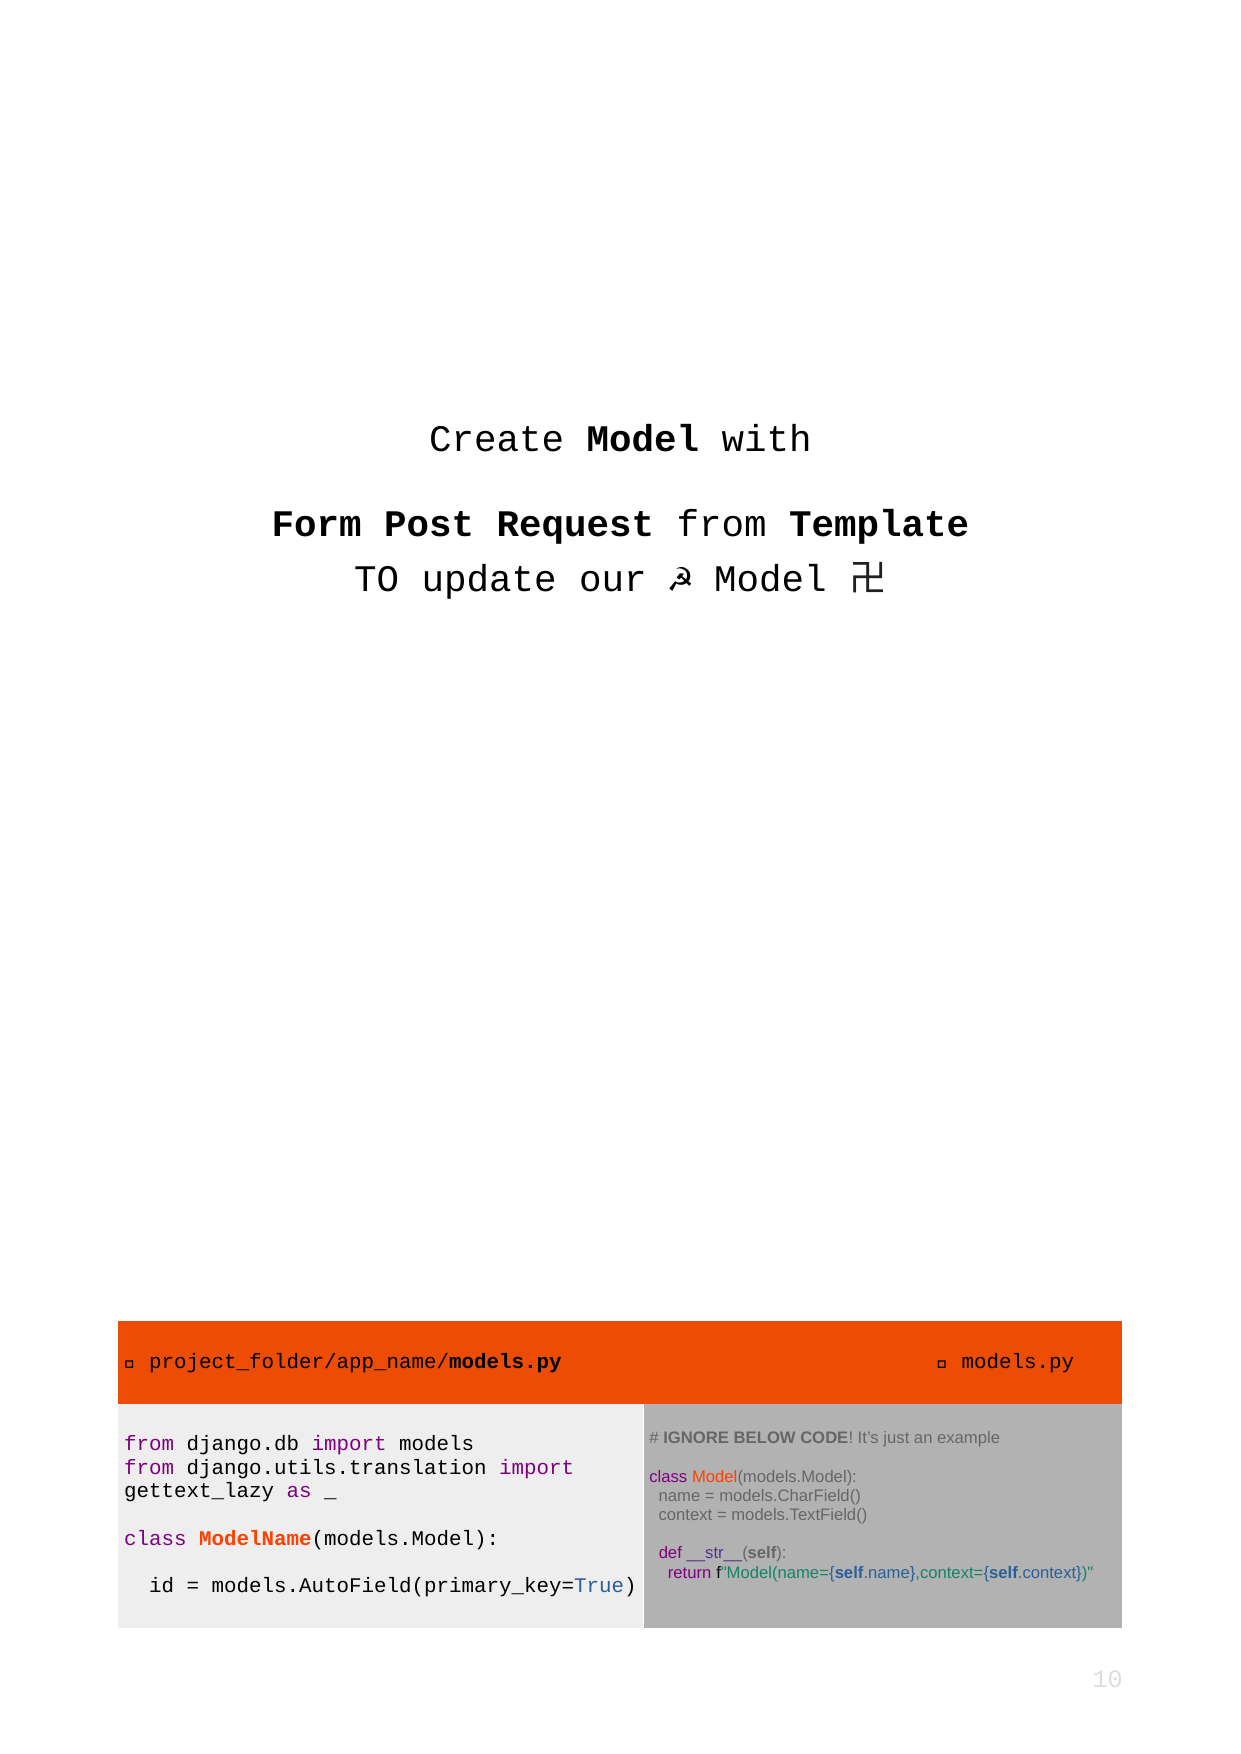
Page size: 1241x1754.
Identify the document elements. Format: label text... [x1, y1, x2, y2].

text TO update our ☭ Model 卍 [118, 548, 1122, 603]
table_header from django.db import models from django.utils.translation import gettext_lazy as _ class ModelName(models.Model): id = models.AutoField(primary_key=True) [118, 1404, 643, 1628]
table_header 📝 project_folder/app_name/models.py 🐍 models.py [118, 1321, 1122, 1404]
text Form Post Request from Template [118, 505, 1122, 548]
text Create Model with [118, 420, 1122, 463]
table_header # IGNORE BELOW CODE! It’s just an example class Model(models.Model): name = models.CharField() context = models.TextField() def __str__(self): return f"Model(name={self.name},context={self.context})" [644, 1404, 1122, 1628]
